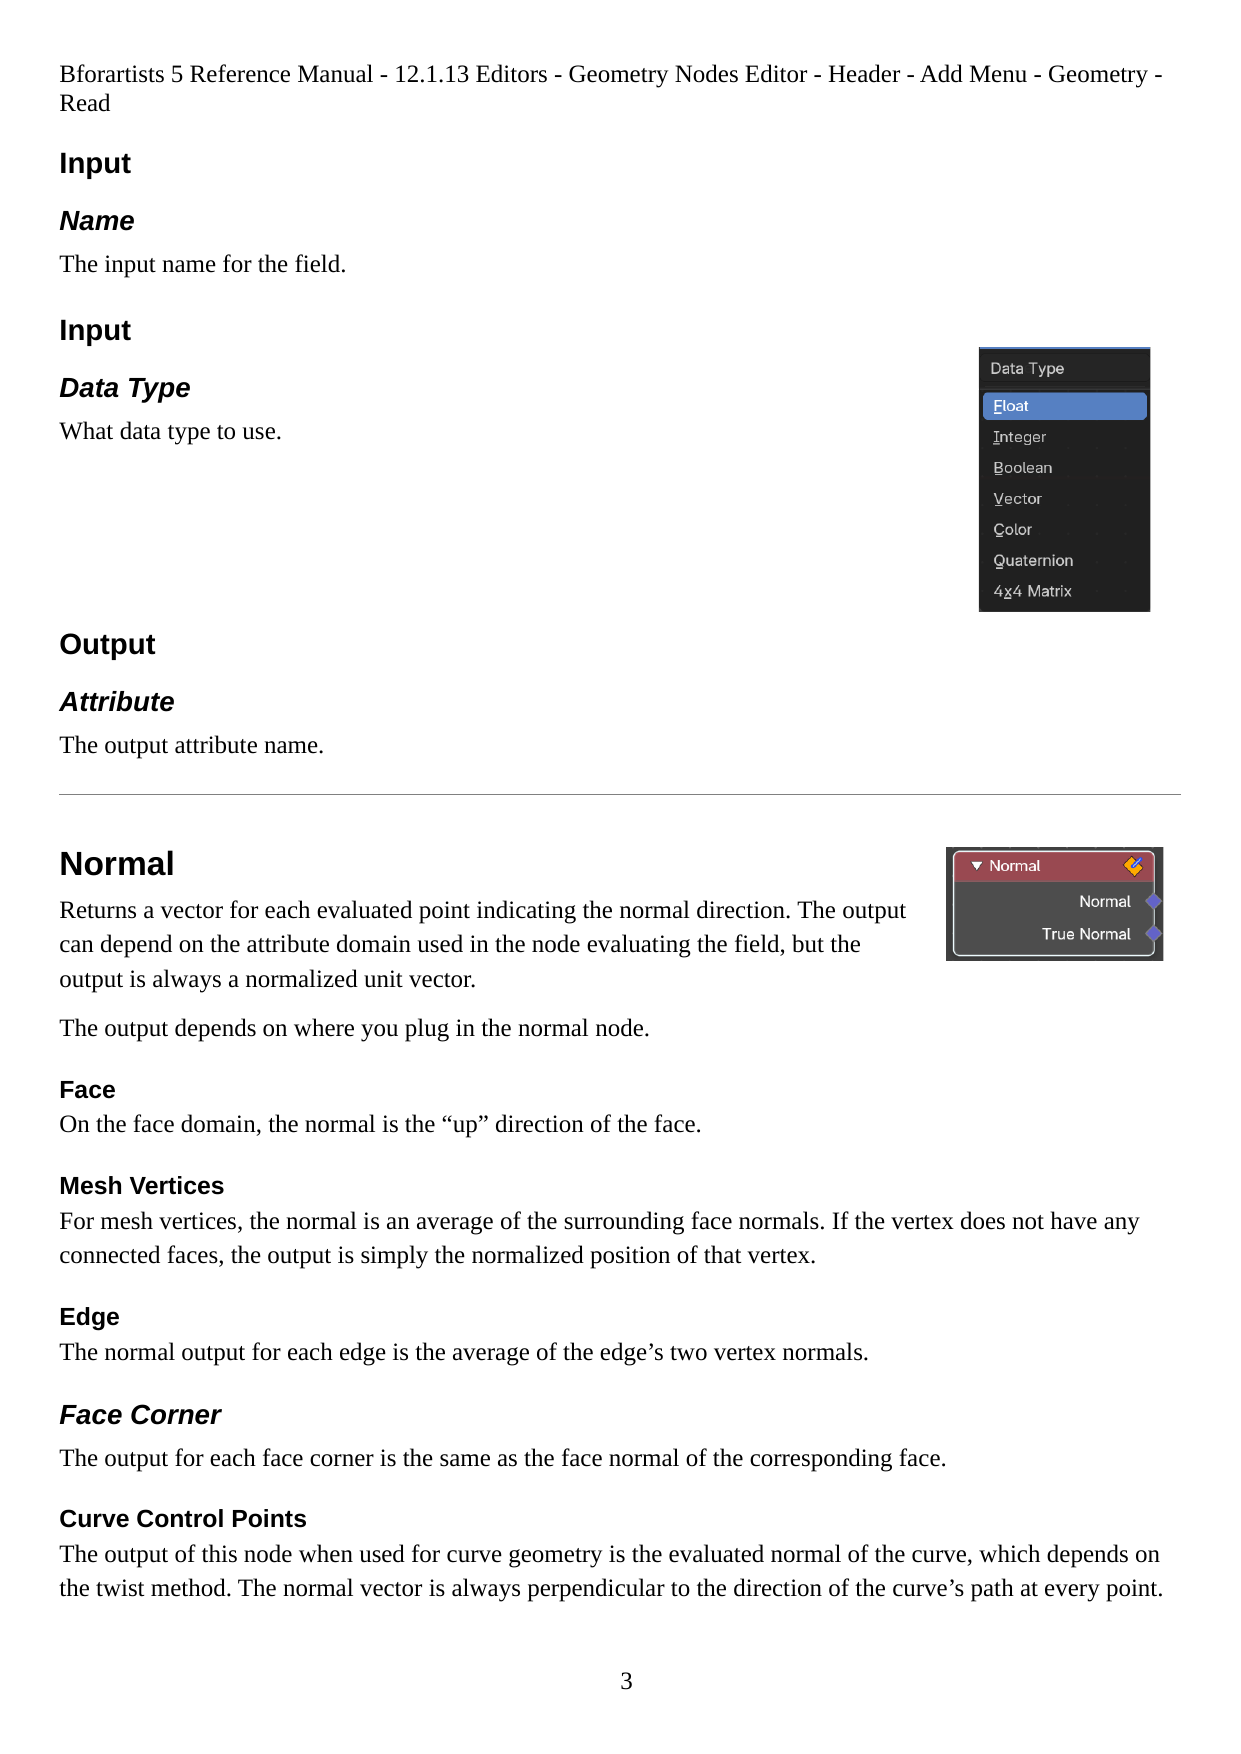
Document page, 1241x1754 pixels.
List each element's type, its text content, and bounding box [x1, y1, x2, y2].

picture [978, 347, 1151, 612]
text The output of this node when used for curve geometry is the evaluated normal of the curve, which depends on the twist method. The normal vector is always perpendicular to the direction of the curve’s path at every point. [59, 1539, 1181, 1602]
picture [946, 847, 1164, 961]
subtitle Attribute [59, 686, 1181, 717]
subtitle [1151, 372, 1181, 403]
text For mesh vertices, the normal is an average of the surrounding face normals. If the vertex does not have any connected faces, the output is simply the normalized position of that vertex. [59, 1206, 1181, 1269]
subtitle Normal [59, 844, 1181, 883]
subtitle Face [59, 1075, 1181, 1103]
text The input name for the field. [59, 249, 1181, 278]
subtitle Face Corner [59, 1398, 1181, 1430]
subtitle Input [59, 313, 1181, 347]
subtitle Curve Control Points [59, 1504, 1181, 1533]
subtitle Data Type [59, 372, 978, 403]
text The output attribute name. [59, 730, 1181, 759]
subtitle Output [59, 627, 1181, 661]
text [1151, 416, 1181, 445]
text Returns a vector for each evaluated point indicating the normal direction. The output can depend on the attribute domain used in the node evaluating the field, but the output is always a normalized unit vector. [59, 895, 1181, 993]
text The output for each face corner is the same as the face normal of the corresponding face. [59, 1443, 1181, 1471]
subtitle Input [59, 146, 1181, 180]
subtitle Mesh Vertices [59, 1171, 1181, 1199]
text The normal output for each edge is the average of the edge’s two vertex normals. [59, 1337, 1181, 1365]
subtitle Edge [59, 1302, 1181, 1330]
text On the face domain, the normal is the “up” direction of the face. [59, 1109, 1181, 1138]
text The output depends on where you plug in the normal node. [59, 1013, 1181, 1042]
subtitle Name [59, 205, 1181, 237]
text What data type to use. [59, 416, 978, 445]
